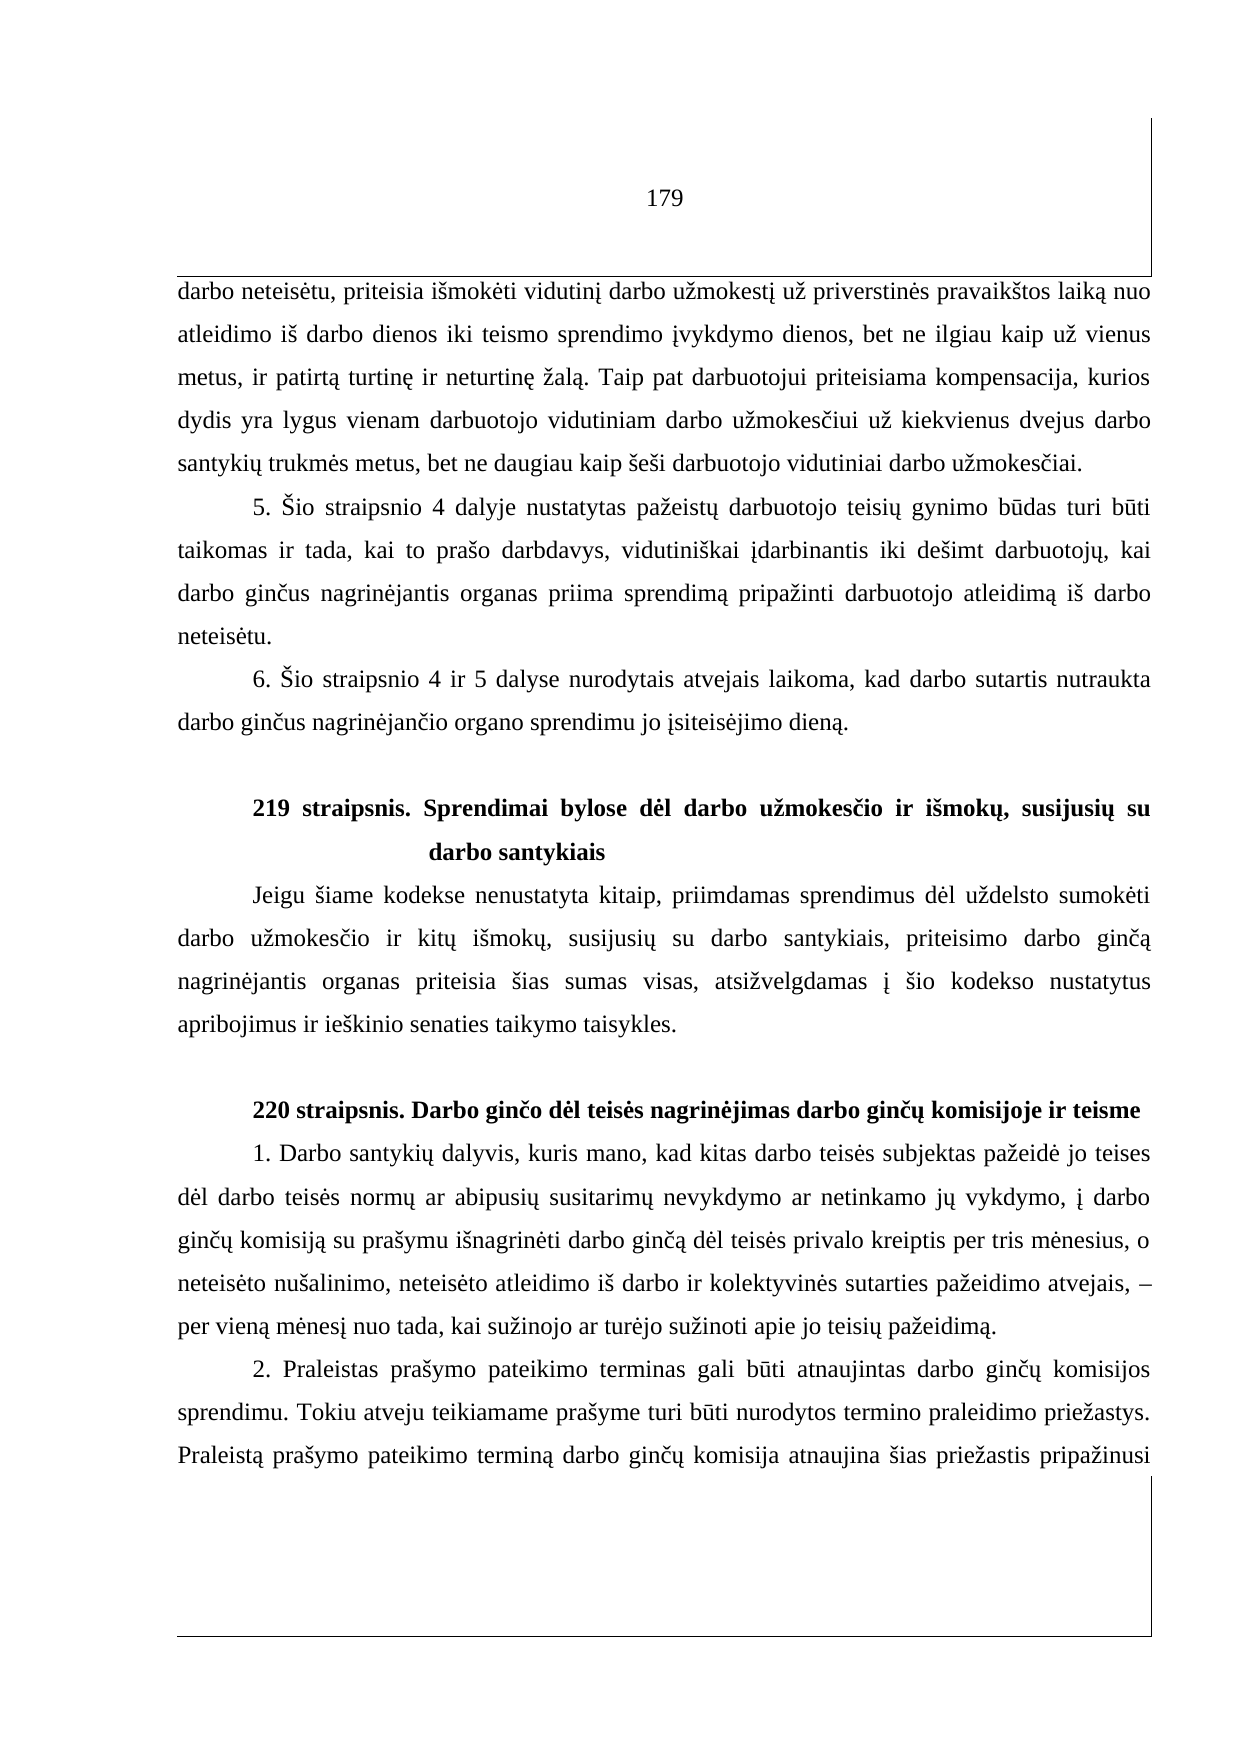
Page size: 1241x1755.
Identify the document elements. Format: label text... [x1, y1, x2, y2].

text darbo neteisėtu, priteisia išmokėti vidutinį darbo užmokestį už priverstinės pravaikštos laiką nuo atleidimo iš darbo dienos iki teismo sprendimo įvykdymo dienos, bet ne ilgiau kaip už vienus metus, ir patirtą turtinę ir neturtinę žalą. Taip pat darbuotojui priteisiama kompensacija, kurios dydis yra lygus vienam darbuotojo vidutiniam darbo užmokesčiui už kiekvienus dvejus darbo santykių trukmės metus, bet ne daugiau kaip šeši darbuotojo vidutiniai darbo užmokesčiai. [177, 276, 1152, 477]
subtitle 220 straipsnis. Darbo ginčo dėl teisės nagrinėjimas darbo ginčų komisijoje ir teisme [177, 1095, 1152, 1124]
text Jeigu šiame kodekse nenustatyta kitaip, priimdamas sprendimus dėl uždelsto sumokėti darbo užmokesčio ir kitų išmokų, susijusių su darbo santykiais, priteisimo darbo ginčą nagrinėjantis organas priteisia šias sumas visas, atsižvelgdamas į šio kodekso nustatytus apribojimus ir ieškinio senaties taikymo taisykles. [177, 880, 1152, 1038]
text 1. Darbo santykių dalyvis, kuris mano, kad kitas darbo teisės subjektas pažeidė jo teises dėl darbo teisės normų ar abipusių susitarimų nevykdymo ar netinkamo jų vykdymo, į darbo ginčų komisiją su prašymu išnagrinėti darbo ginčą dėl teisės privalo kreiptis per tris mėnesius, o neteisėto nušalinimo, neteisėto atleidimo iš darbo ir kolektyvinės sutarties pažeidimo atvejais, –per vieną mėnesį nuo tada, kai sužinojo ar turėjo sužinoti apie jo teisių pažeidimą. [177, 1138, 1152, 1340]
subtitle 219 straipsnis. Sprendimai bylose dėl darbo užmokesčio ir išmokų, susijusių su darbo santykiais [252, 793, 1152, 865]
text 2. Praleistas prašymo pateikimo terminas gali būti atnaujintas darbo ginčų komisijos sprendimu. Tokiu atveju teikiamame prašyme turi būti nurodytos termino praleidimo priežastys. Praleistą prašymo pateikimo terminą darbo ginčų komisija atnaujina šias priežastis pripažinusi [177, 1354, 1152, 1469]
text 5. Šio straipsnio 4 dalyje nustatytas pažeistų darbuotojo teisių gynimo būdas turi būti taikomas ir tada, kai to prašo darbdavys, vidutiniškai įdarbinantis iki dešimt darbuotojų, kai darbo ginčus nagrinėjantis organas priima sprendimą pripažinti darbuotojo atleidimą iš darbo neteisėtu. [177, 492, 1152, 650]
text 6. Šio straipsnio 4 ir 5 dalyse nurodytais atvejais laikoma, kad darbo sutartis nutraukta darbo ginčus nagrinėjančio organo sprendimu jo įsiteisėjimo dieną. [177, 664, 1152, 736]
